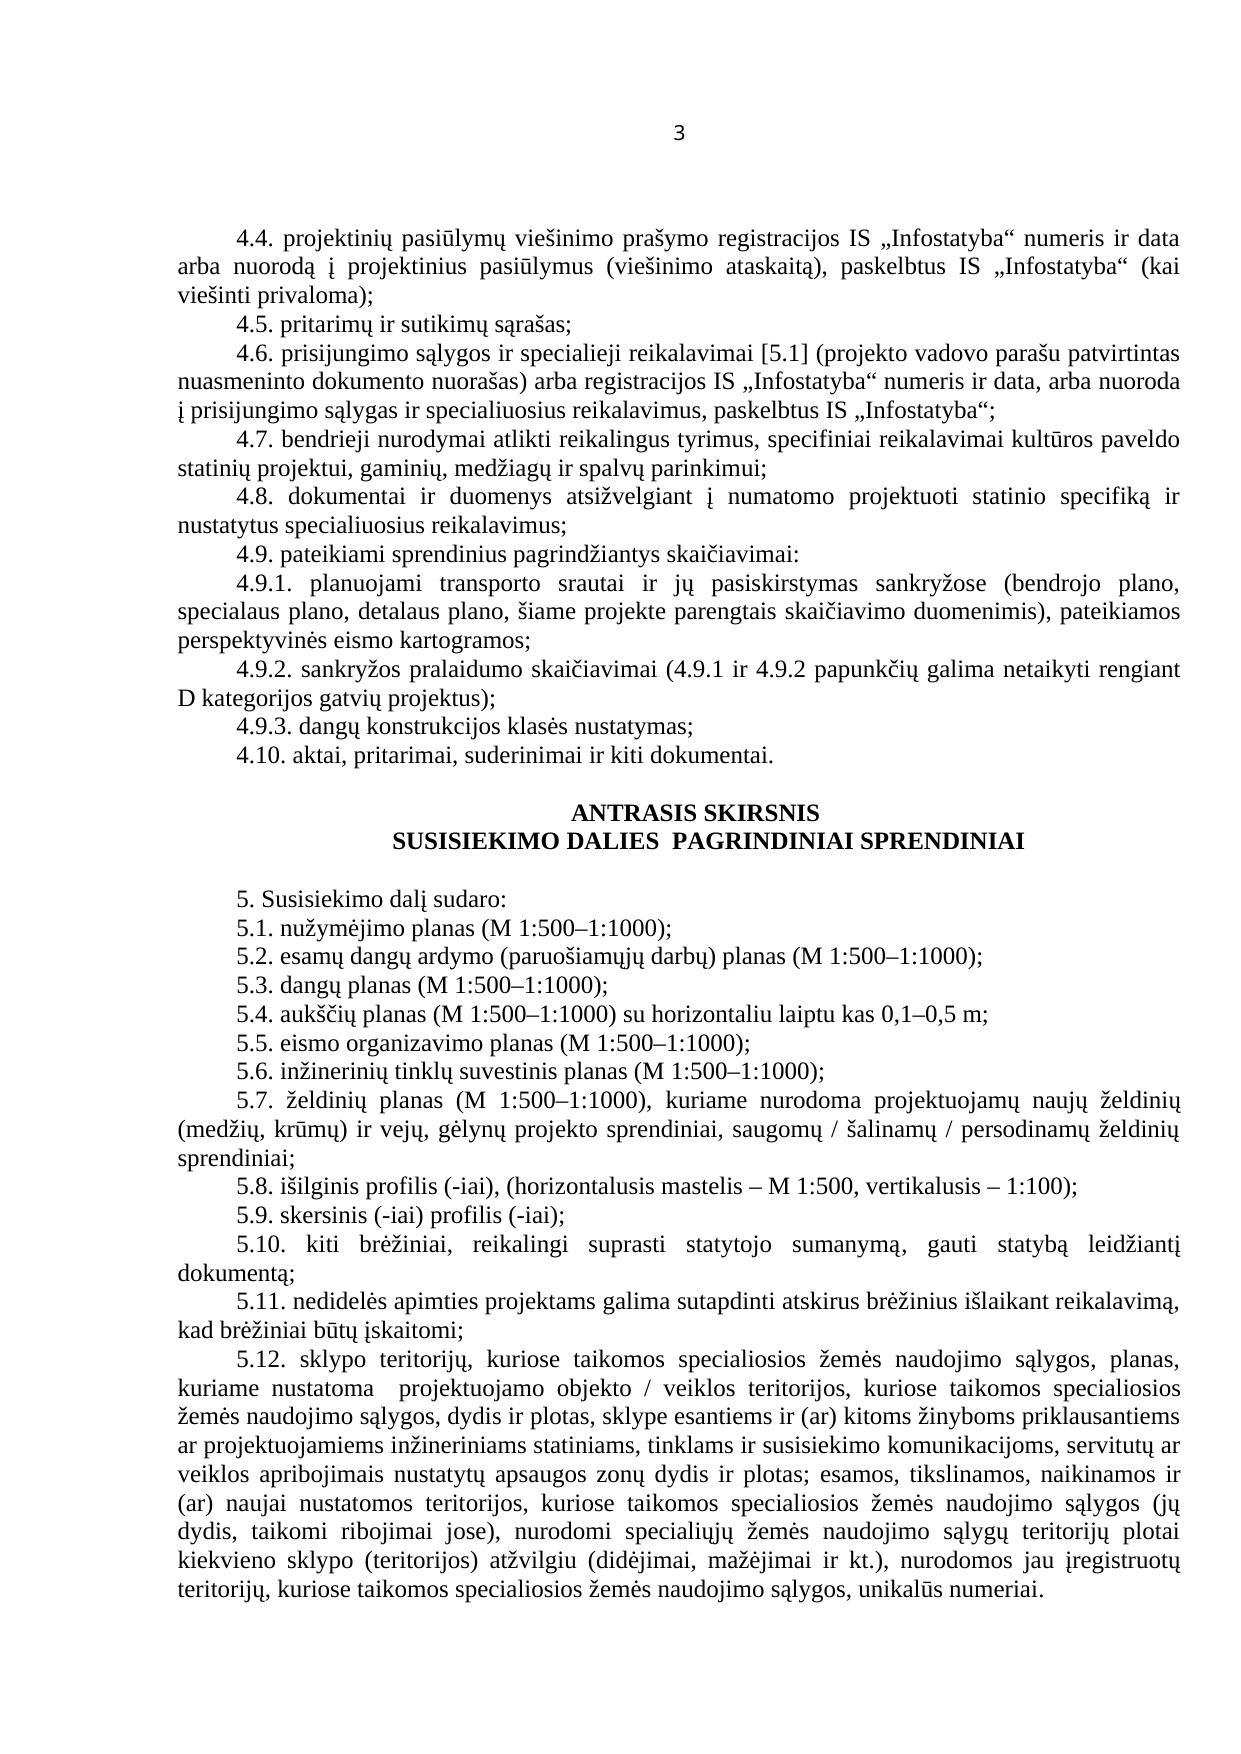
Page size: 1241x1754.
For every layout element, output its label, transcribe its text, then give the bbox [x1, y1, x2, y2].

text 4.6. prisijungimo sąlygos ir specialieji reikalavimai [5.1] (projekto vadovo parašu patvirtintas nuasmeninto dokumento nuorašas) arba registracijos IS „Infostatyba“ numeris ir data, arba nuoroda į prisijungimo sąlygas ir specialiuosius reikalavimus, paskelbtus IS „Infostatyba“; [177, 338, 1181, 424]
text ANTRASIS SKIRSNIS [177, 798, 1181, 826]
text 5.10. kiti brėžiniai, reikalingi suprasti statytojo sumanymą, gauti statybą leidžiantį dokumentą; [177, 1229, 1181, 1286]
text 5.1. nužymėjimo planas (M 1:500–1:1000); [177, 913, 1181, 941]
text 5.7. želdinių planas (M 1:500–1:1000), kuriame nurodoma projektuojamų naujų želdinių (medžių, krūmų) ir vejų, gėlynų projekto sprendiniai, saugomų / šalinamų / persodinamų želdinių sprendiniai; [177, 1085, 1181, 1171]
text 4.4. projektinių pasiūlymų viešinimo prašymo registracijos IS „Infostatyba“ numeris ir data arba nuorodą į projektinius pasiūlymus (viešinimo ataskaitą), paskelbtus IS „Infostatyba“ (kai viešinti privaloma); [177, 223, 1181, 309]
text 4.7. bendrieji nurodymai atlikti reikalingus tyrimus, specifiniai reikalavimai kultūros paveldo statinių projektui, gaminių, medžiagų ir spalvų parinkimui; [177, 424, 1181, 481]
text SUSISIEKIMO DALIES PAGRINDINIAI SPRENDINIAI [177, 826, 1181, 855]
text 5.6. inžinerinių tinklų suvestinis planas (M 1:500–1:1000); [177, 1056, 1181, 1085]
text 4.9.2. sankryžos pralaidumo skaičiavimai (4.9.1 ir 4.9.2 papunkčių galima netaikyti rengiant D kategorijos gatvių projektus); [177, 654, 1181, 711]
text 5.2. esamų dangų ardymo (paruošiamųjų darbų) planas (M 1:500–1:1000); [177, 941, 1181, 970]
text 4.9. pateikiami sprendinius pagrindžiantys skaičiavimai: [177, 539, 1181, 568]
text 4.8. dokumentai ir duomenys atsižvelgiant į numatomo projektuoti statinio specifiką ir nustatytus specialiuosius reikalavimus; [177, 481, 1181, 539]
text 4.5. pritarimų ir sutikimų sąrašas; [177, 309, 1181, 338]
text 5.5. eismo organizavimo planas (M 1:500–1:1000); [177, 1028, 1181, 1056]
text 5.4. aukščių planas (M 1:500–1:1000) su horizontaliu laiptu kas 0,1–0,5 m; [177, 999, 1181, 1028]
text 5.8. išilginis profilis (-iai), (horizontalusis mastelis – M 1:500, vertikalusis – 1:100); [177, 1171, 1181, 1200]
text 5. Susisiekimo dalį sudaro: [177, 884, 1181, 913]
text 4.9.1. planuojami transporto srautai ir jų pasiskirstymas sankryžose (bendrojo plano, specialaus plano, detalaus plano, šiame projekte parengtais skaičiavimo duomenimis), pateikiamos perspektyvinės eismo kartogramos; [177, 568, 1181, 654]
text 5.3. dangų planas (M 1:500–1:1000); [177, 970, 1181, 999]
text 4.10. aktai, pritarimai, suderinimai ir kiti dokumentai. [177, 740, 1181, 769]
text 5.11. nedidelės apimties projektams galima sutapdinti atskirus brėžinius išlaikant reikalavimą, kad brėžiniai būtų įskaitomi; [177, 1286, 1181, 1344]
text 5.9. skersinis (-iai) profilis (-iai); [177, 1200, 1181, 1229]
text 5.12. sklypo teritorijų, kuriose taikomos specialiosios žemės naudojimo sąlygos, planas, kuriame nustatoma projektuojamo objekto / veiklos teritorijos, kuriose taikomos specialiosios žemės naudojimo sąlygos, dydis ir plotas, sklype esantiems ir (ar) kitoms žinyboms priklausantiems ar projektuojamiems inžineriniams statiniams, tinklams ir susisiekimo komunikacijoms, servitutų ar veiklos apribojimais nustatytų apsaugos zonų dydis ir plotas; esamos, tikslinamos, naikinamos ir (ar) naujai nustatomos teritorijos, kuriose taikomos specialiosios žemės naudojimo sąlygos (jų dydis, taikomi ribojimai jose), nurodomi specialiųjų žemės naudojimo sąlygų teritorijų plotai kiekvieno sklypo (teritorijos) atžvilgiu (didėjimai, mažėjimai ir kt.), nurodomos jau įregistruotų teritorijų, kuriose taikomos specialiosios žemės naudojimo sąlygos, unikalūs numeriai. [177, 1344, 1181, 1603]
text 4.9.3. dangų konstrukcijos klasės nustatymas; [177, 711, 1181, 740]
